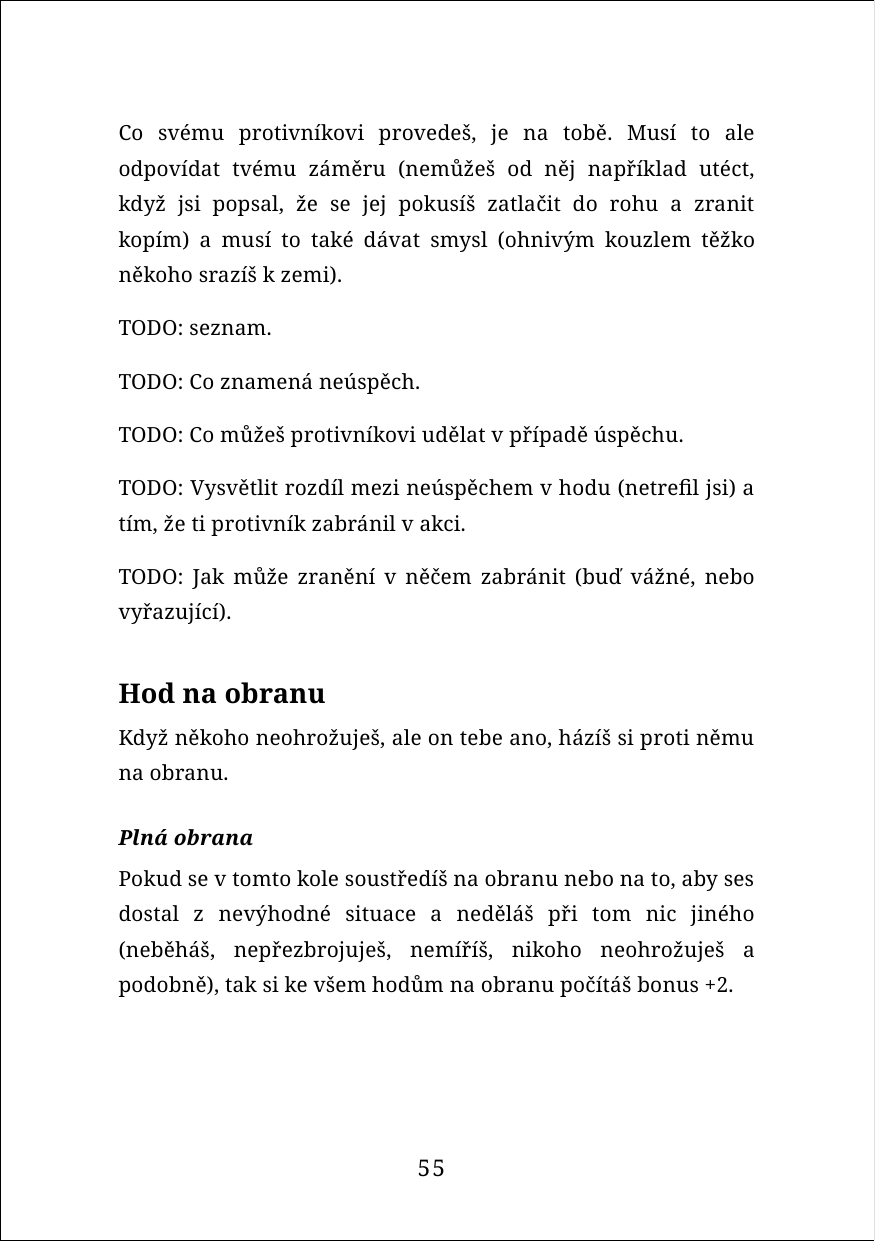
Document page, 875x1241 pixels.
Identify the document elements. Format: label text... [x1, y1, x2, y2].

text TODO: seznam. [118, 313, 756, 342]
text Když někoho neohrožuješ, ale on tebe ano, házíš si proti němu na obranu. [118, 723, 756, 787]
subtitle Hod na obranu [118, 674, 756, 711]
text TODO: Vysvětlit rozdíl mezi neúspěchem v hodu (netrefil jsi) a tím, že ti protivník zabránil v akci. [118, 473, 756, 537]
text TODO: Co můžeš protivníkovi udělat v případě úspěchu. [118, 420, 756, 448]
text TODO: Jak může zranění v něčem zabránit (buď vážné, nebo vyřazující). [118, 562, 756, 626]
text TODO: Co znamená neúspěch. [118, 367, 756, 395]
text Co svému protivníkovi provedeš, je na tobě. Musí to ale odpovídat tvému záměru (nemůžeš od něj například utéct, když jsi popsal, že se jej pokusíš zatlačit do rohu a zranit kopím) a musí to také dávat smysl (ohnivým kouzlem těžko někoho srazíš k zemi). [118, 118, 756, 289]
subtitle Plná obrana [118, 823, 756, 852]
text Pokud se v tomto kole soustředíš na obranu nebo na to, aby ses dostal z nevýhodné situace a neděláš při tom nic jiného (neběháš, nepřezbrojuješ, nemíříš, nikoho neohrožuješ a podobně), tak si ke všem hodům na obranu počítáš bonus +2. [118, 864, 756, 999]
